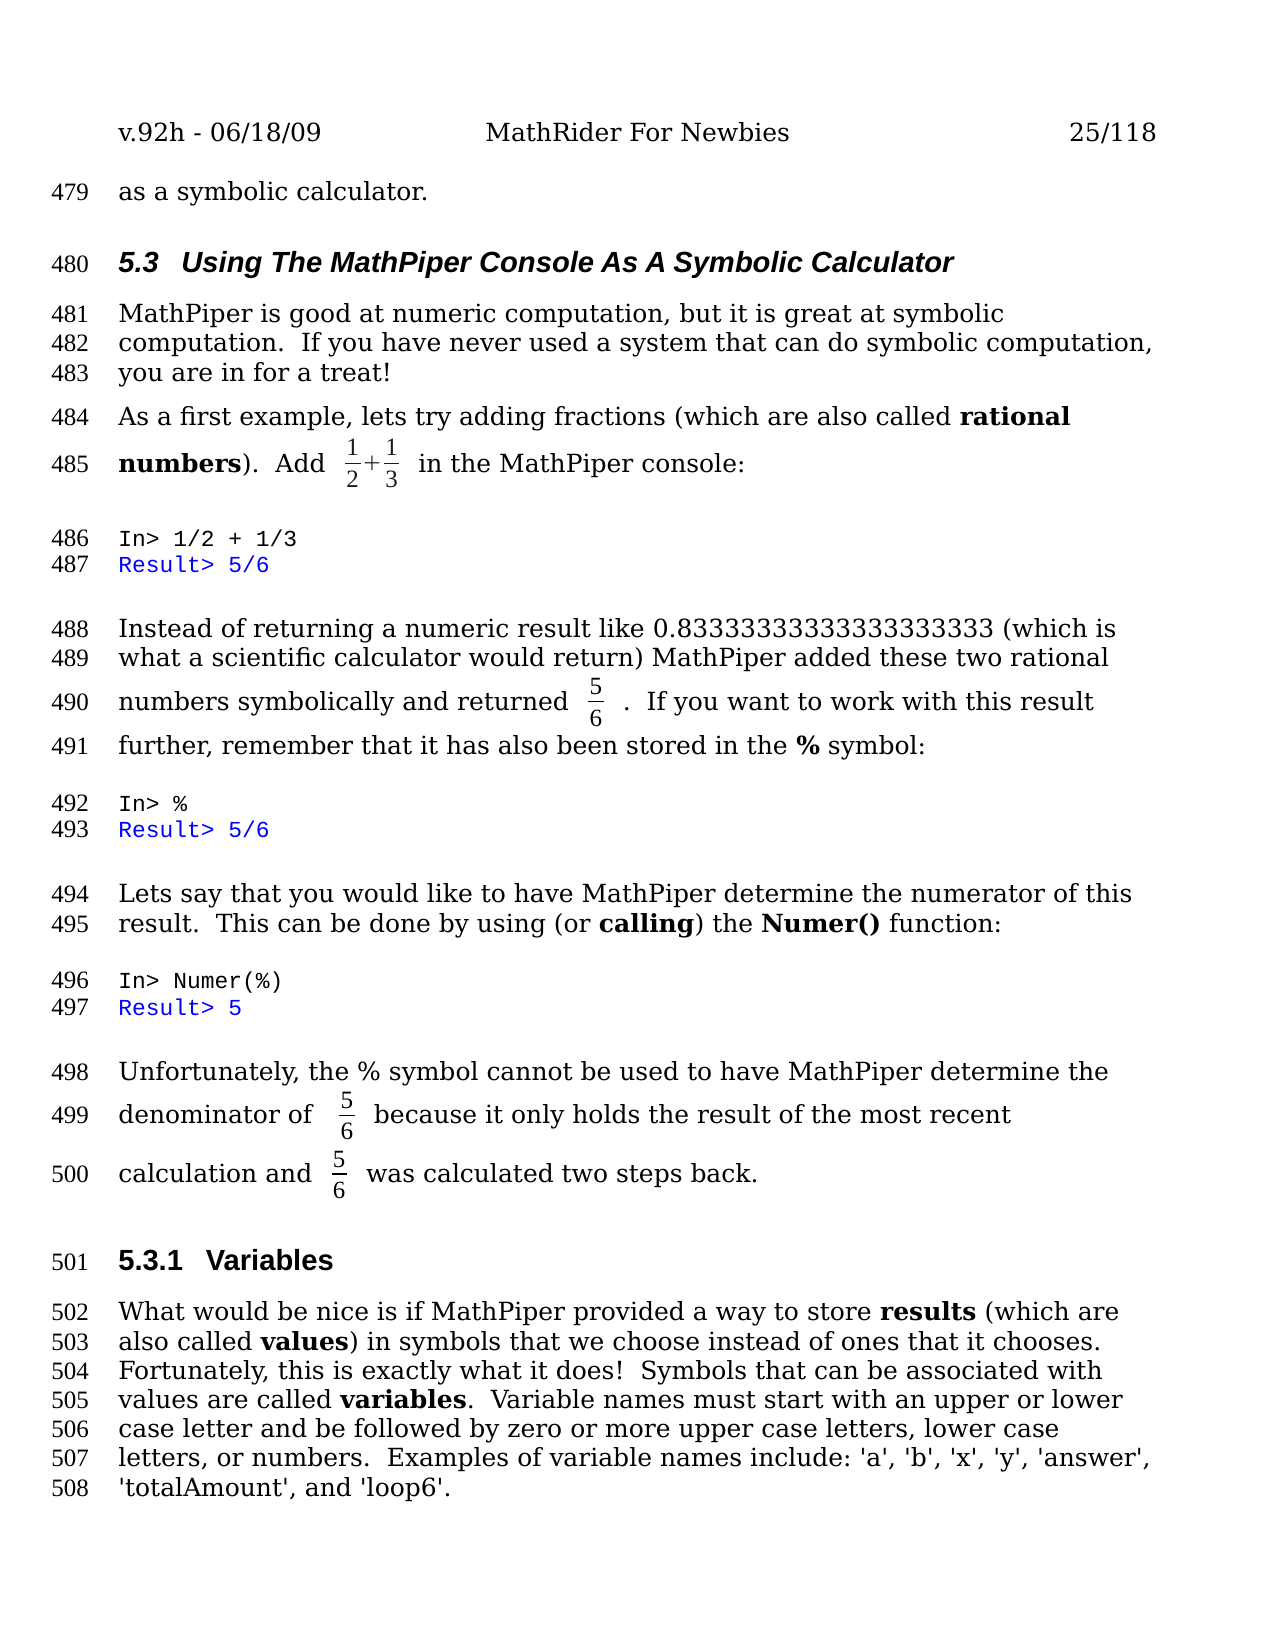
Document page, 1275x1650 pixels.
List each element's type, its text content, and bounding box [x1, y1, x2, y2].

text What would be nice is if MathPiper provided a way to store results (which are also called values) in symbols that we choose instead of ones that it chooses. Fortunately, this is exactly what it does! Symbols that can be associated with values are called variables. Variable names must start with an upper or lower case letter and be followed by zero or more upper case letters, lower case letters, or numbers. Examples of variable names include: 'a', 'b', 'x', 'y', 'answer', 'totalAmount', and 'loop6'. [118, 1297, 1157, 1502]
subtitle Using The MathPiper Console As A Symbolic Calculator [118, 245, 1157, 278]
text MathPiper is good at numeric computation, but it is great at symbolic computation. If you have never used a system that can do symbolic computation, you are in for a treat! [118, 299, 1157, 387]
text Result> 5 [118, 996, 1157, 1022]
text Result> 5/6 [118, 553, 1157, 579]
text Instead of returning a numeric result like 0.83333333333333333333 (which is what a scientific calculator would return) MathPiper added these two rational numbers symbolically and returned. If you want to work with this result further, remember that it has also been stored in the % symbol: [118, 614, 1157, 761]
text In> Numer(%) [118, 970, 1157, 996]
text As a first example, lets try adding fractions (which are also called rational numbers). Addin the MathPiper console: [118, 402, 1157, 495]
subtitle Variables [118, 1243, 1157, 1276]
text Unfortunately, the % symbol cannot be used to have MathPiper determine the denominator of because it only holds the result of the most recent calculation andwas calculated two steps back. [118, 1057, 1157, 1203]
text as a symbolic calculator. [118, 177, 1157, 206]
text Result> 5/6 [118, 818, 1157, 844]
text In> 1/2 + 1/3 [118, 527, 1157, 553]
text Lets say that you would like to have MathPiper determine the numerator of this result. This can be done by using (or calling) the Numer() function: [118, 879, 1157, 938]
text In> % [118, 793, 1157, 818]
